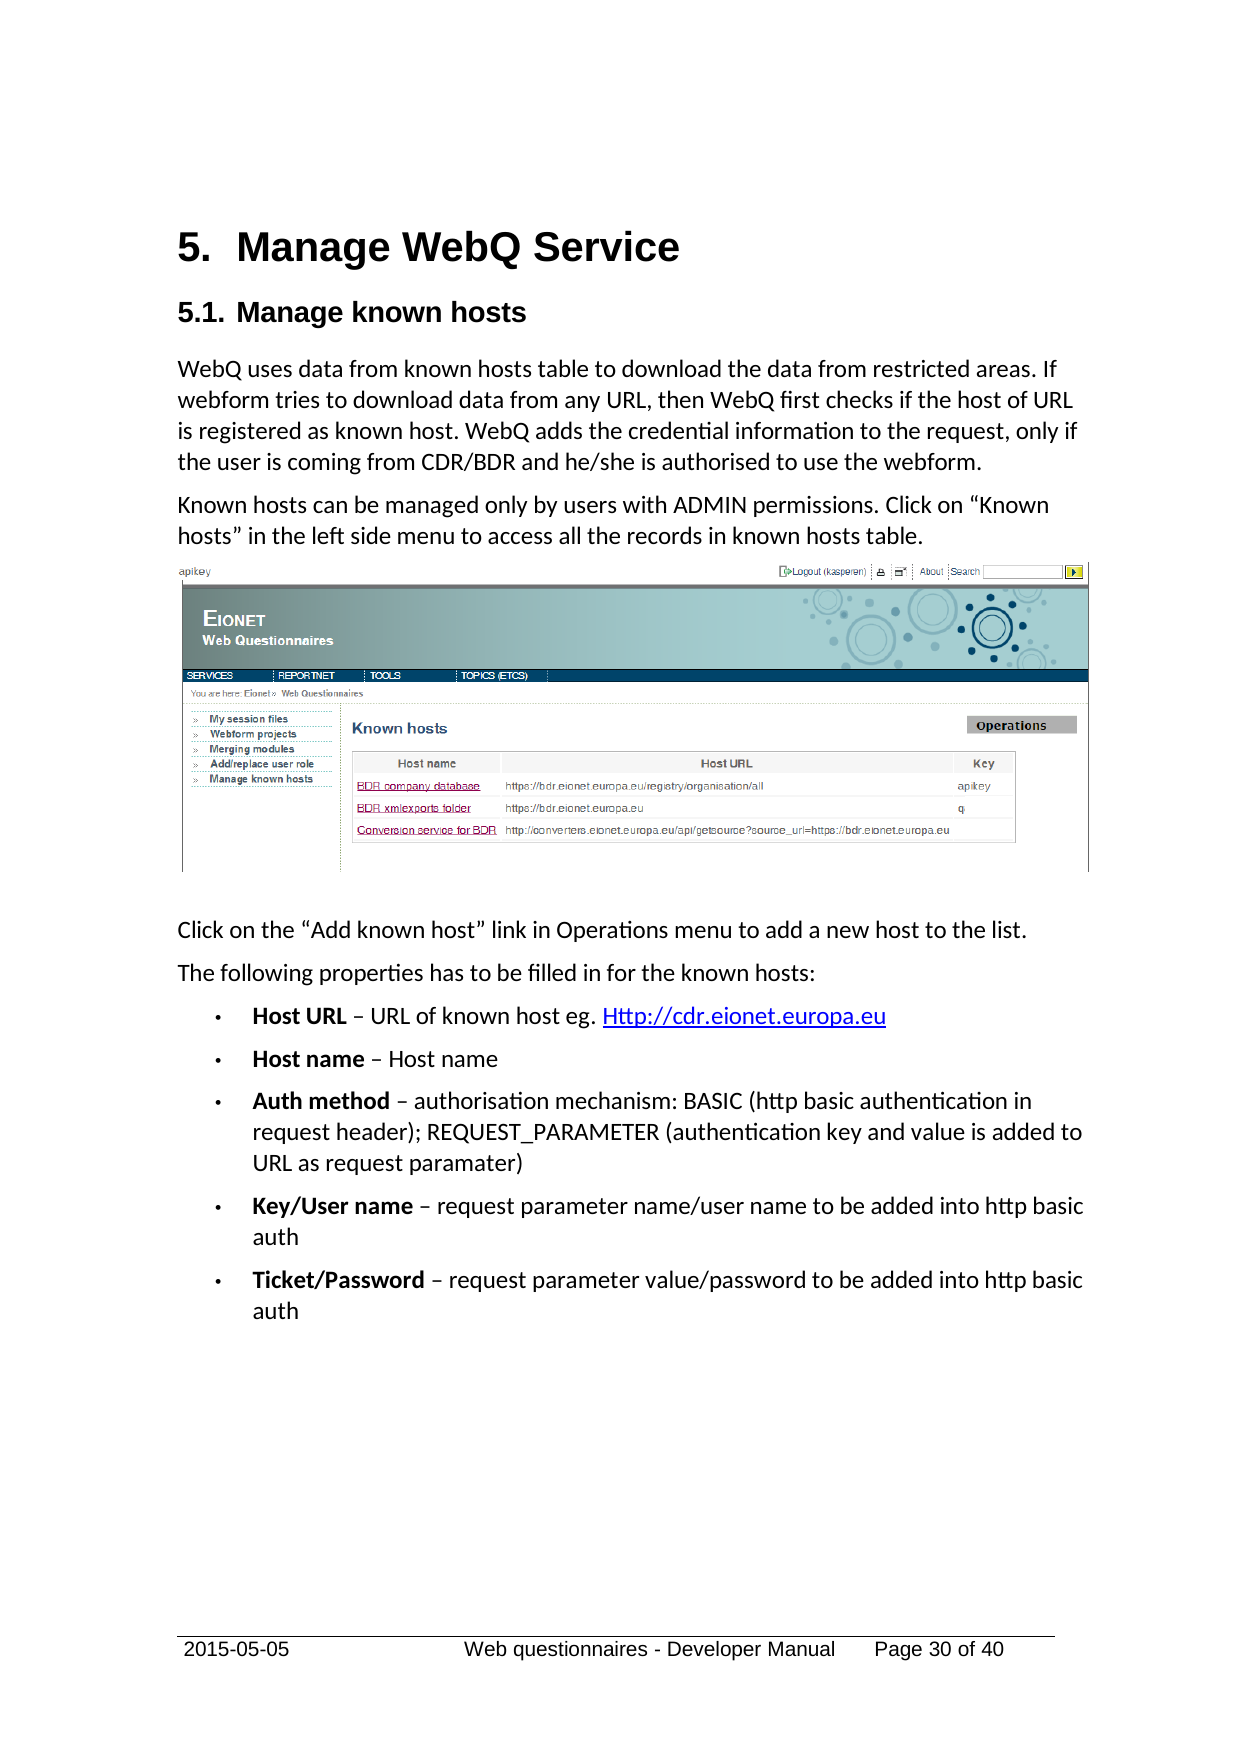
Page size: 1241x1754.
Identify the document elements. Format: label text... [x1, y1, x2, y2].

text Click on the “Add known host” link in Operations menu to add a new host to the list. [177, 914, 1092, 945]
list Key/User name – request parameter name/user name to be added into http basic auth [215, 1190, 1092, 1252]
list Auth method – authorisation mechanism: BASIC (http basic authentication in request header); REQUEST_PARAMETER (authentication key and value is added to URL as request paramater) [215, 1085, 1092, 1178]
subtitle Manage WebQ Service [177, 222, 1092, 270]
list Host URL – URL of known host eg. Http://cdr.eionet.europa.eu [215, 1000, 1092, 1031]
subtitle Manage known hosts [177, 295, 1092, 328]
list Ticket/Password – request parameter value/password to be added into http basic auth [215, 1264, 1092, 1326]
text WebQ uses data from known hosts table to download the data from restricted areas. If webform tries to download data from any URL, then WebQ first checks if the host of URL is registered as known host. WebQ adds the credential information to the request, only if the user is coming from CDR/BDR and he/she is authorised to use the webform. [177, 353, 1092, 477]
text The following properties has to be filled in for the known hosts: [177, 957, 1092, 988]
picture [177, 562, 1093, 872]
list Host name – Host name [215, 1042, 1092, 1073]
text Known hosts can be managed only by users with ADMIN permissions. Click on “Known hosts” in the left side menu to access all the records in known hosts table. [177, 489, 1092, 551]
